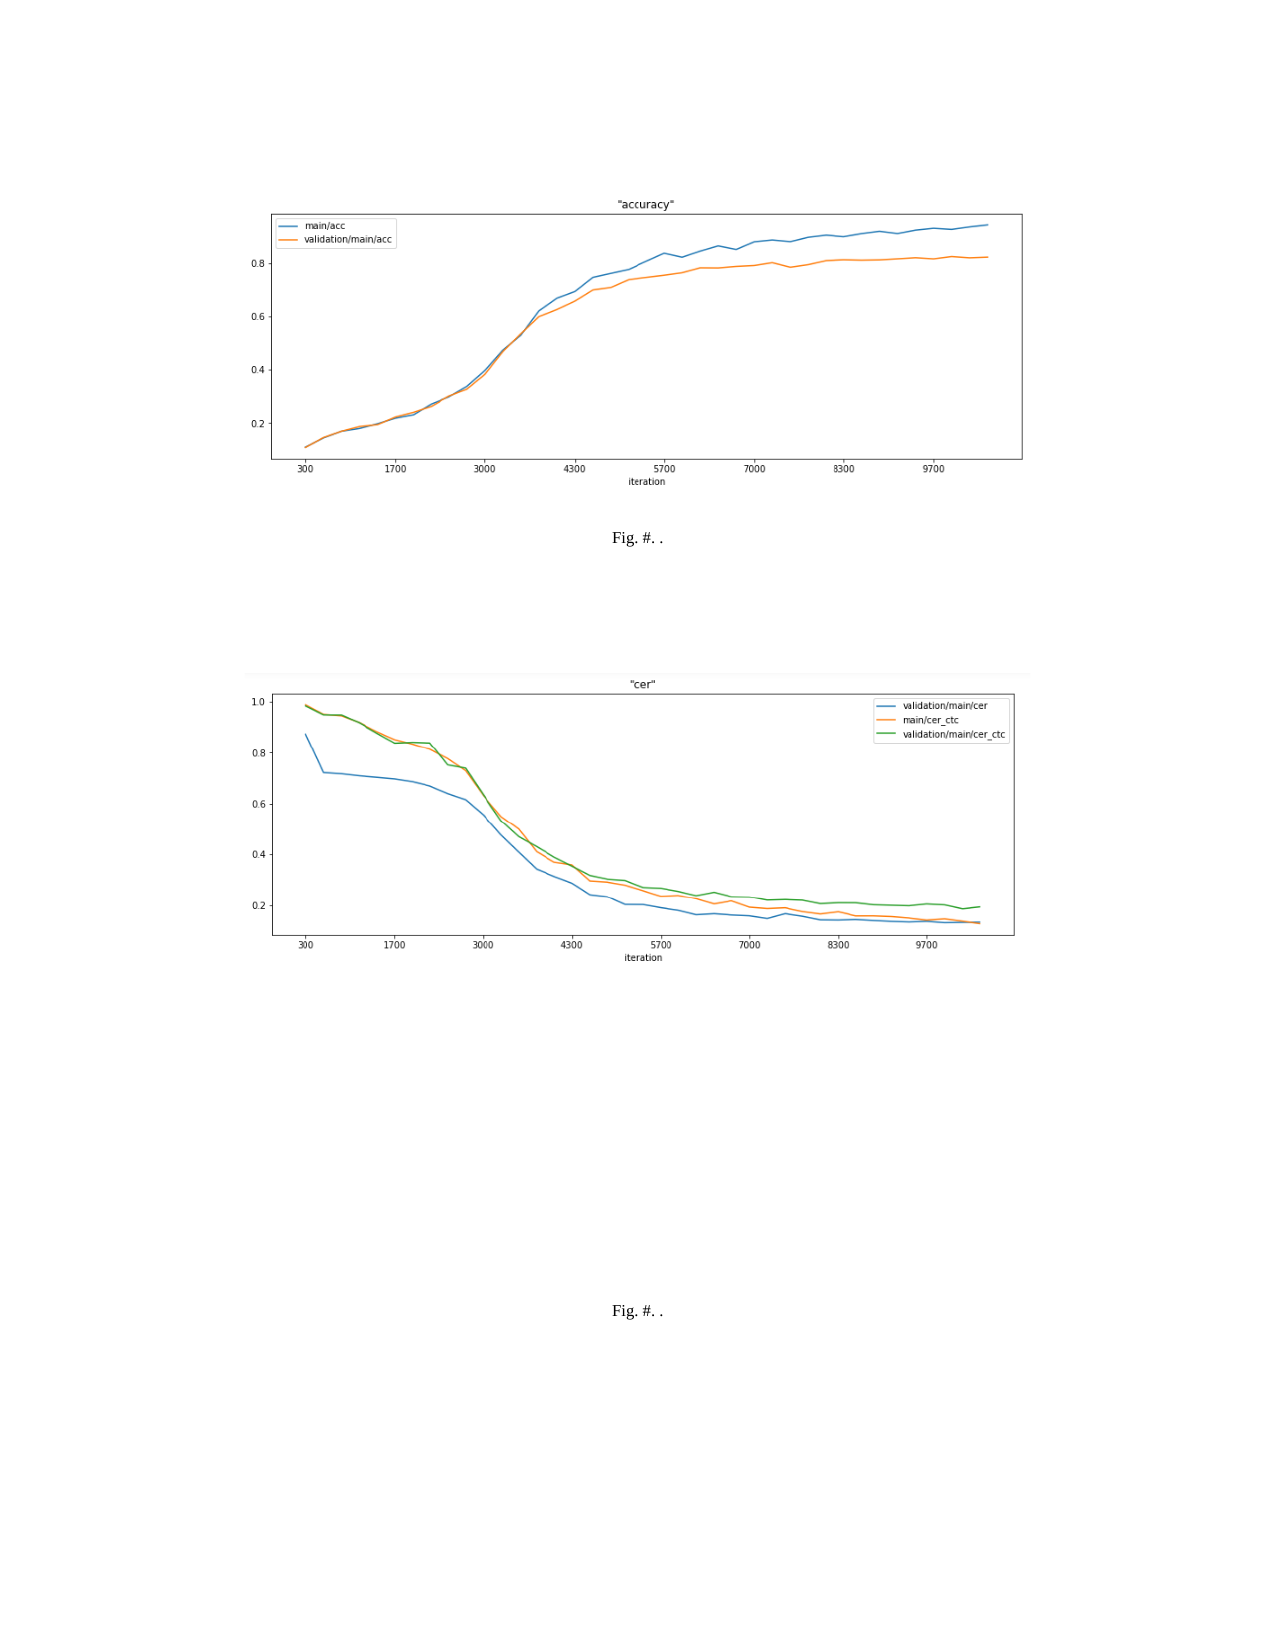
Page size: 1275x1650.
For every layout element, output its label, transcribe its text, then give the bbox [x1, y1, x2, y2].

text Fig. #. . [244, 528, 1031, 547]
picture [244, 673, 1031, 972]
text Fig. #. . [244, 1301, 1031, 1320]
picture [244, 195, 1031, 497]
